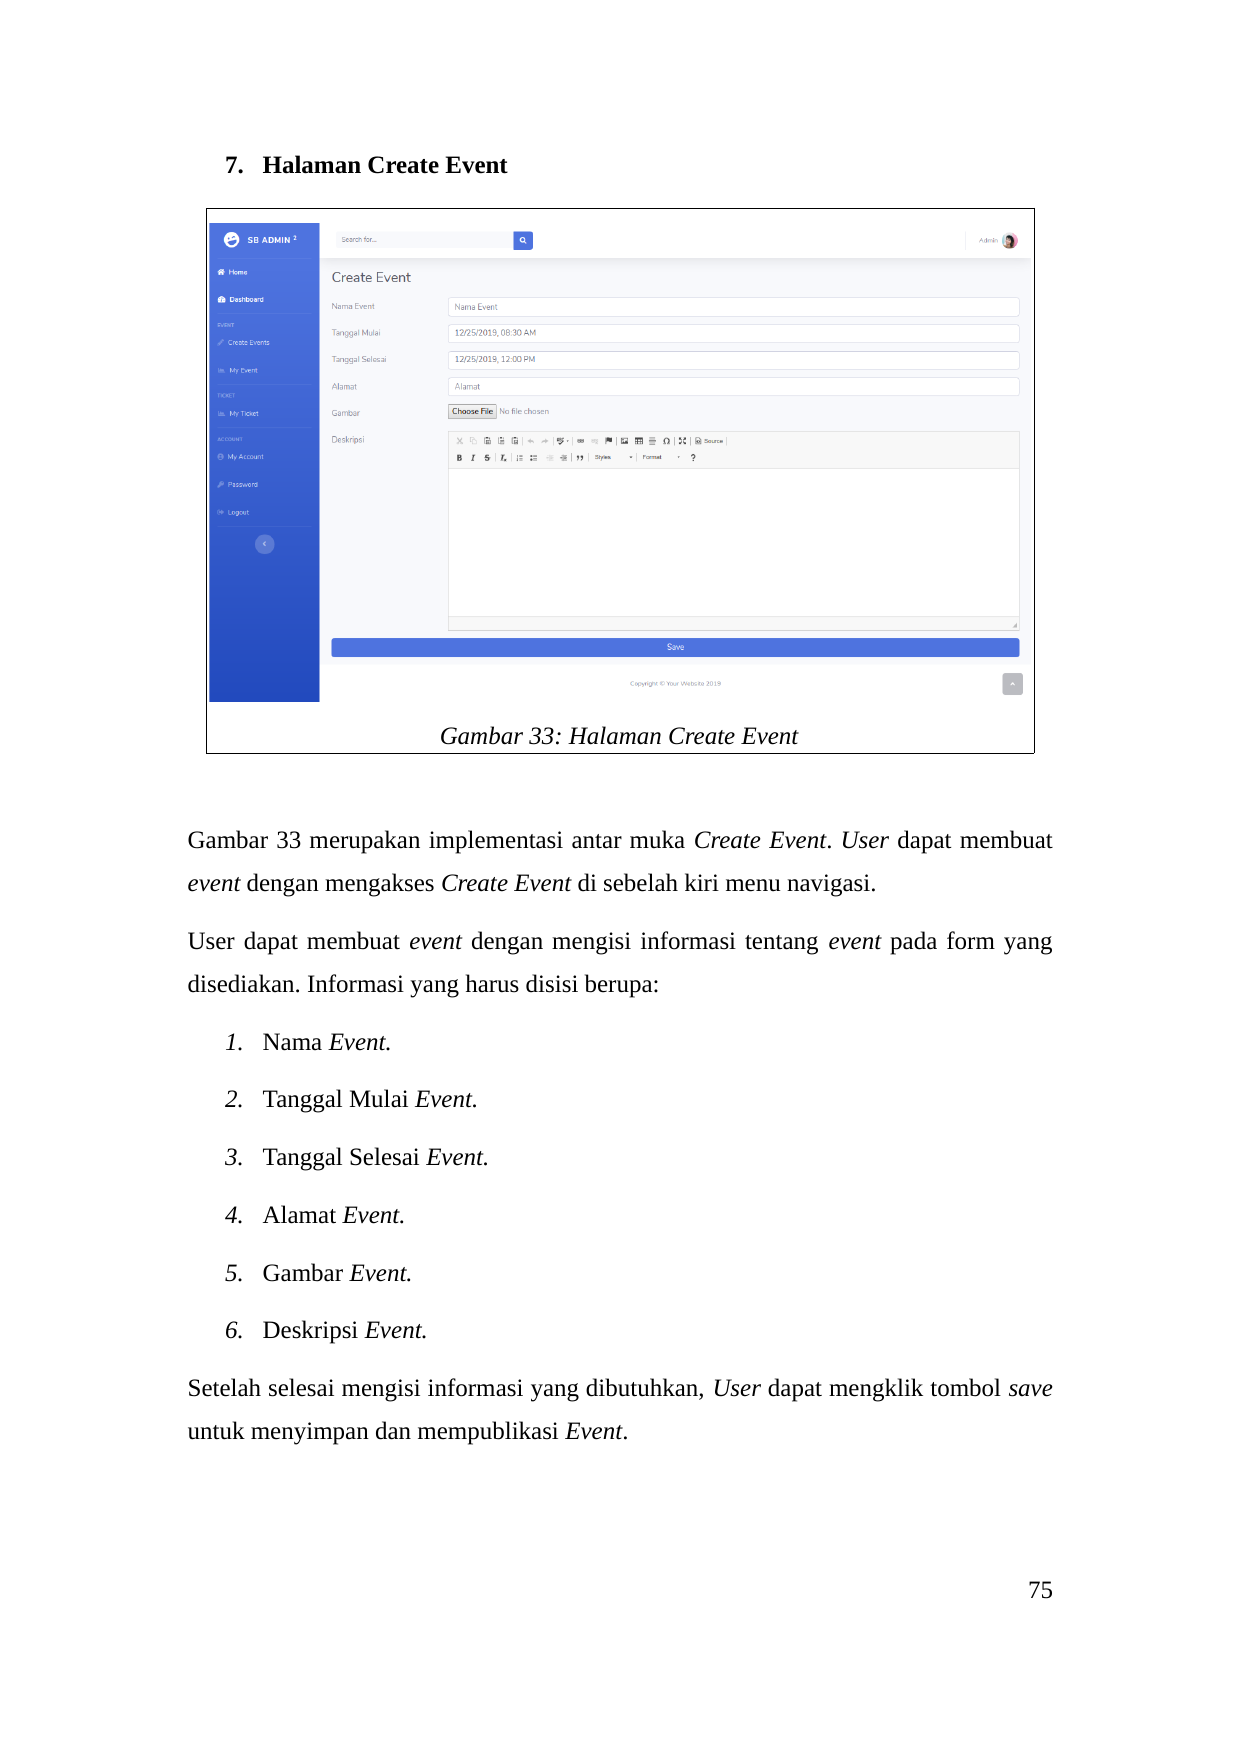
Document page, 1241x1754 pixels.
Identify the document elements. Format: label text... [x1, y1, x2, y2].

list Nama Event. [225, 1027, 1053, 1056]
list Tanggal Selesai Event. [225, 1142, 1053, 1171]
picture [209, 223, 1031, 702]
list Alamat Event. [225, 1200, 1053, 1229]
list Tanggal Mulai Event. [225, 1084, 1053, 1113]
list Gambar Event. [225, 1258, 1053, 1286]
text Gambar 33 merupakan implementasi antar muka Create Event. User dapat membuat event dengan mengakses Create Event di sebelah kiri menu navigasi. [187, 825, 1053, 897]
list Deskripsi Event. [225, 1315, 1053, 1344]
list Halaman Create Event [225, 150, 1053, 179]
text Gambar 33: Halaman Create Event [209, 702, 1031, 750]
text User dapat membuat event dengan mengisi informasi tentang event pada form yang disediakan. Informasi yang harus disisi berupa: [187, 926, 1053, 998]
text Setelah selesai mengisi informasi yang dibutuhkan, User dapat mengklik tombol save untuk menyimpan dan mempublikasi Event. [187, 1373, 1053, 1445]
